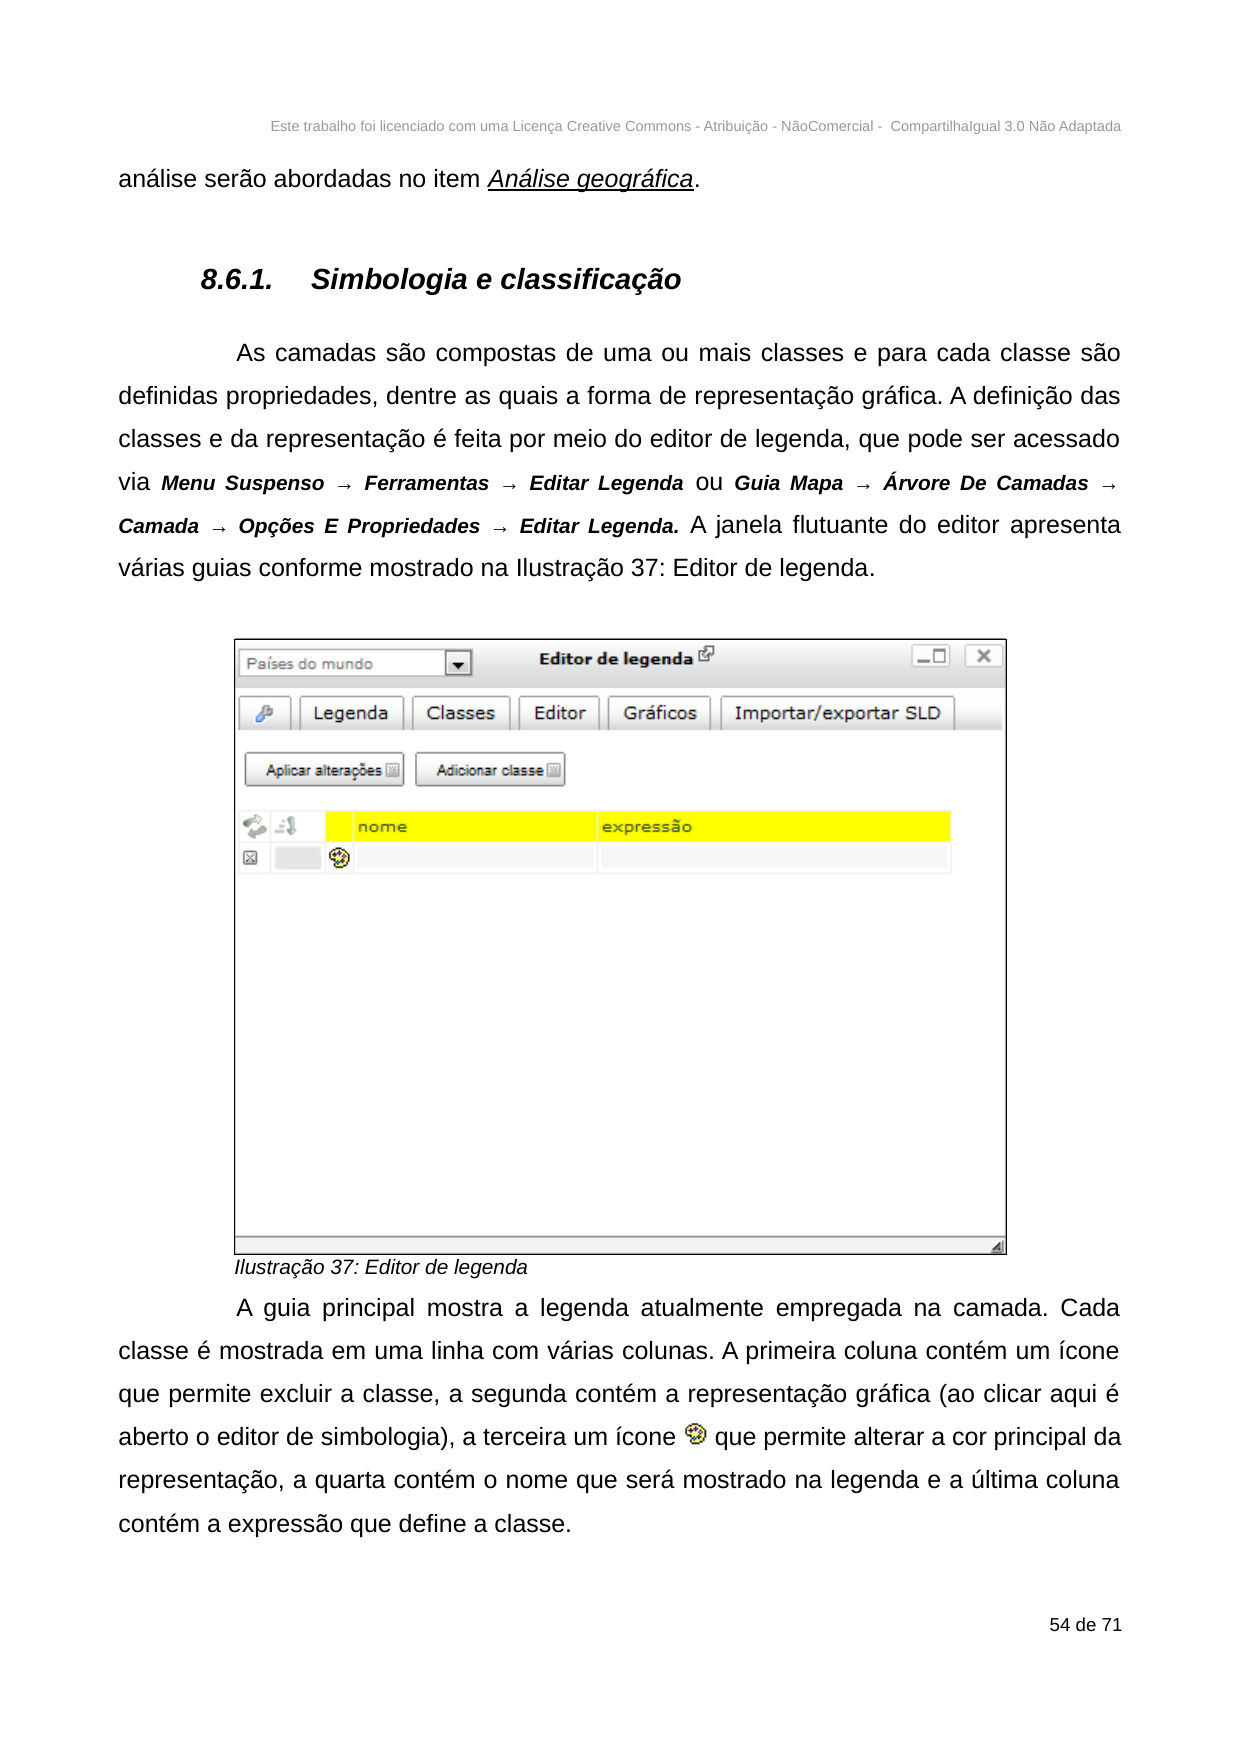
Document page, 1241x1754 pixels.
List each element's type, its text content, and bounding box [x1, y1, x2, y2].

picture [235, 640, 1006, 1254]
text A guia principal mostra a legenda atualmente empregada na camada. Cada classe é mostrada em uma linha com várias colunas. A primeira coluna contém um ícone que permite excluir a classe, a segunda contém a representação gráfica (ao clicar aqui é aberto o editor de simbologia), a terceira um ícone que permite alterar a cor principal da representação, a quarta contém o nome que será mostrado na legenda e a última coluna contém a expressão que define a classe. [118, 626, 1122, 1537]
subtitle Simbologia e classificação [163, 262, 1122, 296]
text Ilustração 37: Editor de legenda [234, 1255, 1006, 1278]
text As camadas são compostas de uma ou mais classes e para cada classe são definidas propriedades, dentre as quais a forma de representação gráfica. A definição das classes e da representação é feita por meio do editor de legenda, que pode ser acessado via Menu suspenso → Ferramentas → Editar legenda ou guia Mapa → Árvore de camadas → camada → opções e propriedades → Editar legenda. A janela flutuante do editor apresenta várias guias conforme mostrado na Ilustração 37: Editor de legenda. [118, 337, 1122, 582]
text análise serão abordadas no item Análise geográfica. [118, 164, 1122, 193]
picture [684, 1422, 708, 1446]
